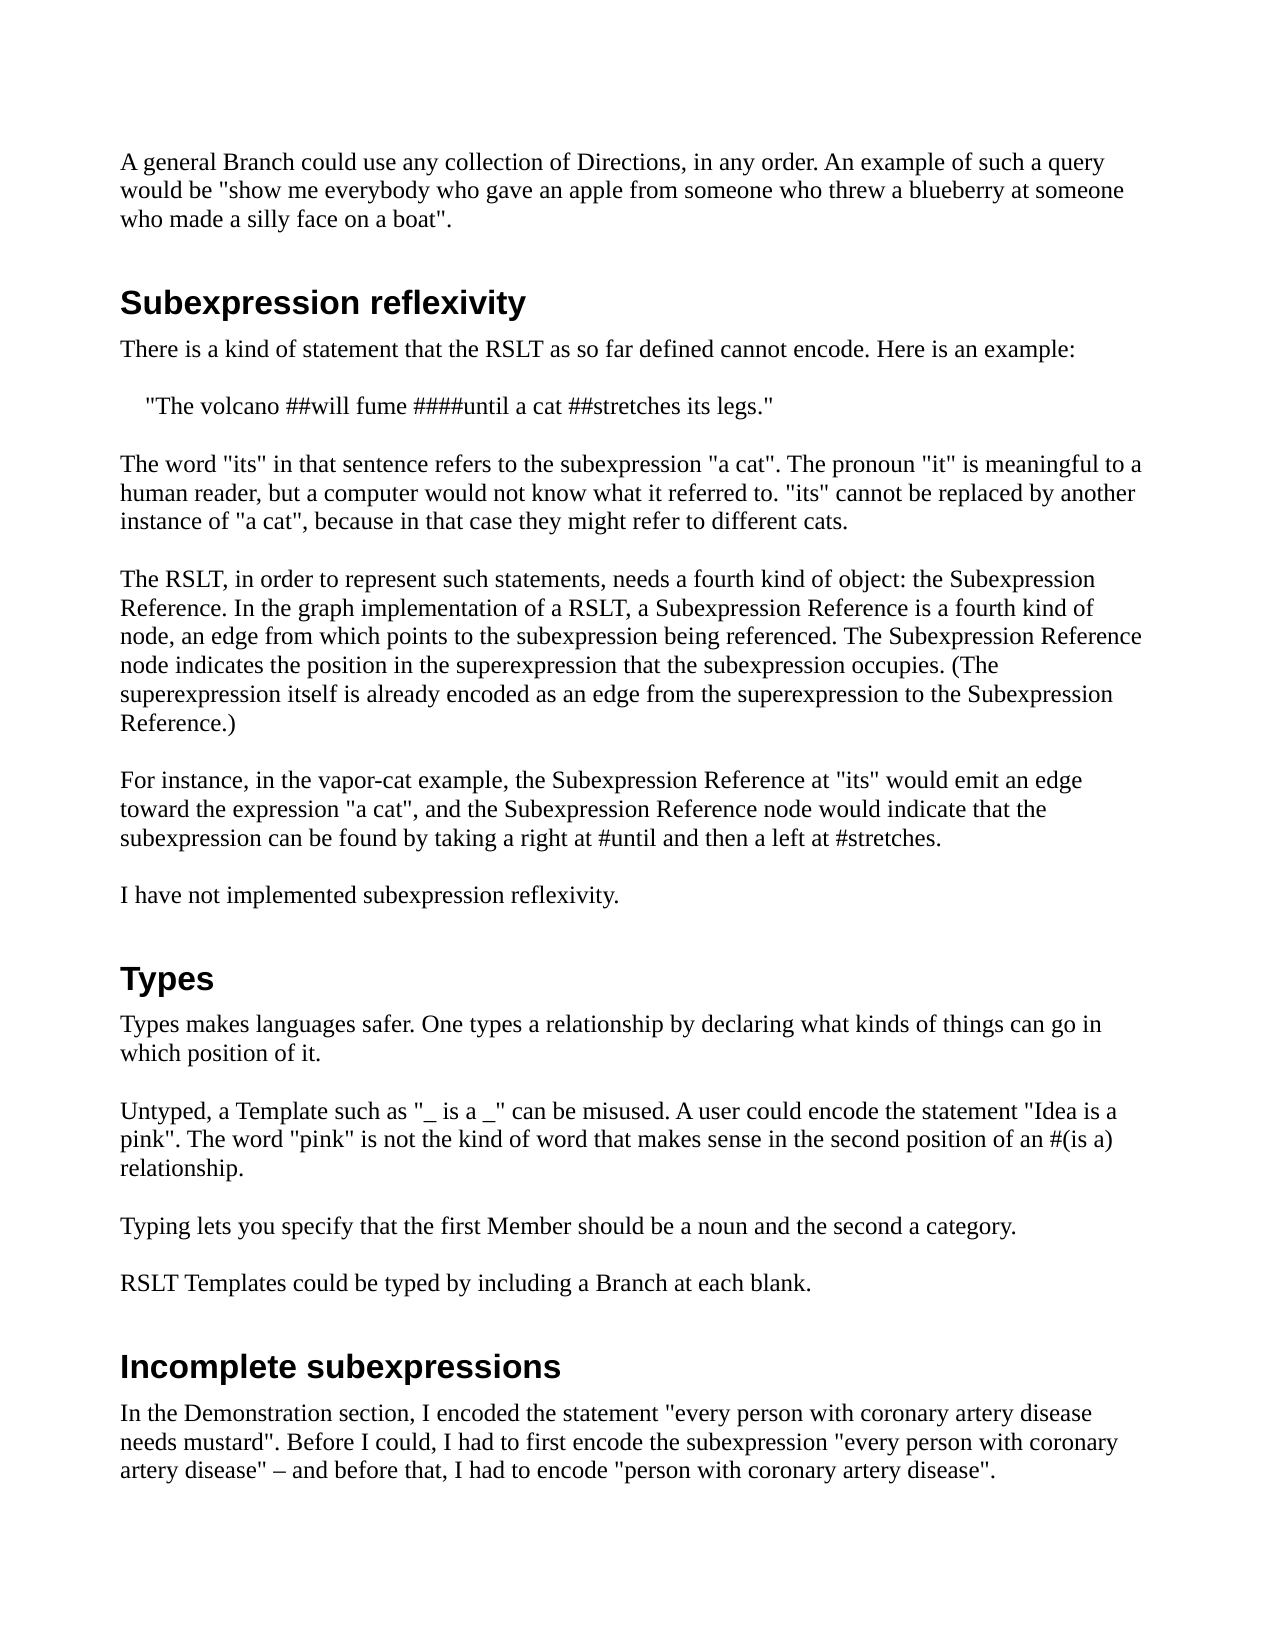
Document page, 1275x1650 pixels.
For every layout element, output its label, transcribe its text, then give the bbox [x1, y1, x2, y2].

text In the Demonstration section, I encoded the statement "every person with coronary artery disease needs mustard". Before I could, I had to first encode the subexpression "every person with coronary artery disease" – and before that, I had to encode "person with coronary artery disease". [120, 1398, 1155, 1484]
text The word "its" in that sentence refers to the subexpression "a cat". The pronoun "it" is meaningful to a human reader, but a computer would not know what it referred to. "its" cannot be replaced by another instance of "a cat", because in that case they might refer to different cats. [120, 449, 1155, 535]
text Untyped, a Template such as "_ is a _" can be misused. A user could encode the statement "Idea is a pink". The word "pink" is not the kind of word that makes sense in the second position of an #(is a) relationship. [120, 1096, 1155, 1182]
subtitle Types [120, 958, 1155, 997]
text Types makes languages safer. One types a relationship by declaring what kinds of things can go in which position of it. [120, 1009, 1155, 1067]
text RSLT Templates could be typed by including a Branch at each blank. [120, 1268, 1155, 1297]
text I have not implemented subexpression reflexivity. [120, 880, 1155, 909]
text Typing lets you specify that the first Member should be a noun and the second a category. [120, 1211, 1155, 1239]
text For instance, in the vapor-cat example, the Subexpression Reference at "its" would emit an edge toward the expression "a cat", and the Subexpression Reference node would indicate that the subexpression can be found by taking a right at #until and then a left at #stretches. [120, 765, 1155, 851]
subtitle Subexpression reflexivity [120, 283, 1155, 321]
text The RSLT, in order to represent such statements, needs a fourth kind of object: the Subexpression Reference. In the graph implementation of a RSLT, a Subexpression Reference is a fourth kind of node, an edge from which points to the subexpression being referenced. The Subexpression Reference node indicates the position in the superexpression that the subexpression occupies. (The superexpression itself is already encoded as an edge from the superexpression to the Subexpression Reference.) [120, 564, 1155, 736]
text "The volcano ##will fume ####until a cat ##stretches its legs." [120, 391, 1155, 420]
subtitle Incomplete subexpressions [120, 1347, 1155, 1385]
text A general Branch could use any collection of Directions, in any order. An example of such a query would be "show me everybody who gave an apple from someone who threw a blueberry at someone who made a silly face on a boat". [120, 147, 1155, 233]
text There is a kind of statement that the RSLT as so far defined cannot encode. Here is an example: [120, 334, 1155, 363]
